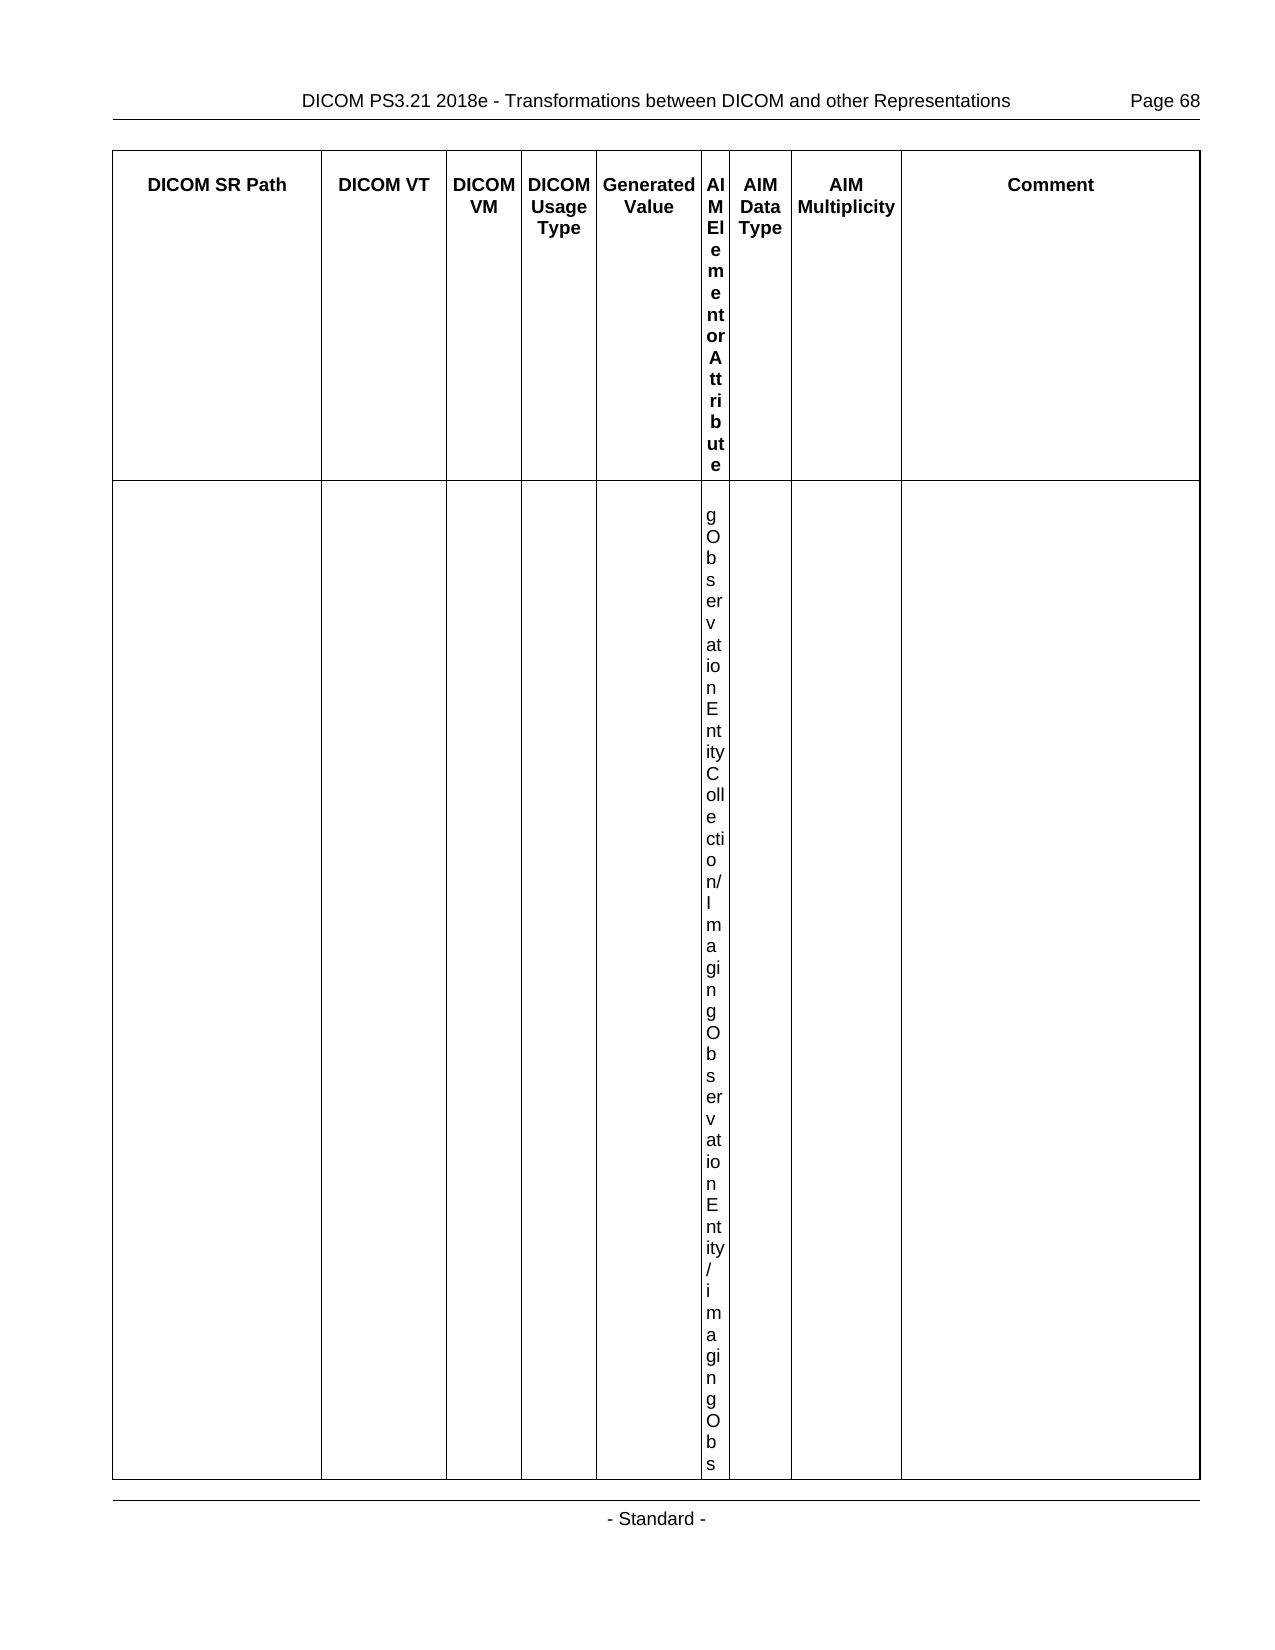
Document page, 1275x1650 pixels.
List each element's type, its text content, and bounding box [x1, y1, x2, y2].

table_cell [447, 481, 521, 1478]
table_header DICOM Usage Type [522, 151, 596, 480]
table_header AIM Multiplicity [792, 151, 901, 480]
table_header AIM Data Type [730, 151, 791, 480]
table_cell g​Observation​Entity​Collection/​Imaging​Observation​Entity/​imaging​Obs [702, 481, 729, 1478]
table_cell [730, 481, 791, 1478]
table_header DICOM VM [447, 151, 521, 480]
table_cell [522, 481, 596, 1478]
table_cell [902, 481, 1199, 1478]
table_header Comment [902, 151, 1199, 480]
table_cell [322, 481, 446, 1478]
table_header Generated Value [597, 151, 701, 480]
table_header DICOM SR Path [113, 151, 321, 480]
table_cell [597, 481, 701, 1478]
table_cell [792, 481, 901, 1478]
table_header AIM Element or Attribute [702, 151, 729, 480]
table_cell [113, 481, 321, 1478]
table_header DICOM VT [322, 151, 446, 480]
